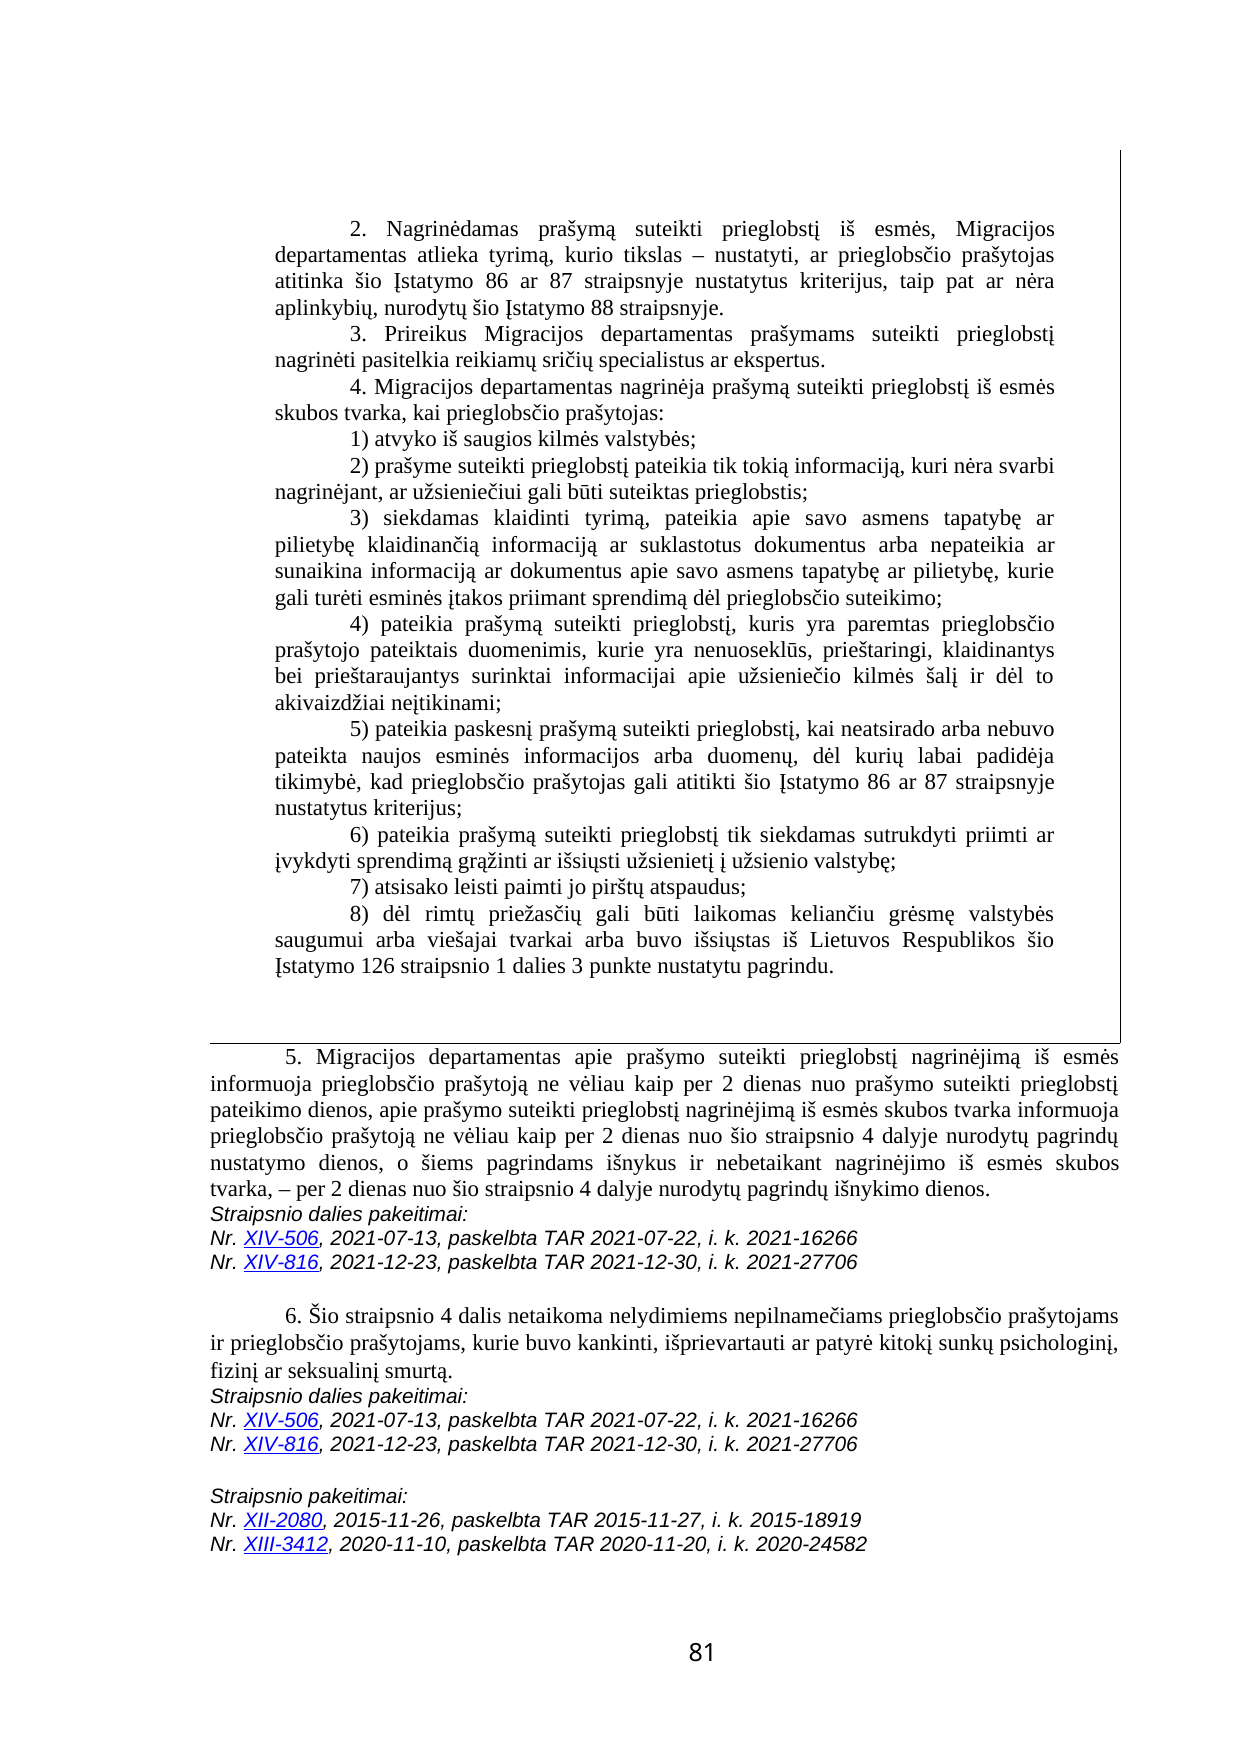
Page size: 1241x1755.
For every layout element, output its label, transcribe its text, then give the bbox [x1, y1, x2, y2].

text 2. Nagrinėdamas prašymą suteikti prieglobstį iš esmės, Migracijos departamentas atlieka tyrimą, kurio tikslas – nustatyti, ar prieglobsčio prašytojas atitinka šio Įstatymo 86 ar 87 straipsnyje nustatytus kriterijus, taip pat ar nėra aplinkybių, nurodytų šio Įstatymo 88 straipsnyje. [210, 150, 1120, 320]
text 4) pateikia prašymą suteikti prieglobstį, kuris yra paremtas prieglobsčio prašytojo pateiktais duomenimis, kurie yra nenuoseklūs, prieštaringi, klaidinantys bei prieštaraujantys surinktai informacijai apie užsieniečio kilmės šalį ir dėl to akivaizdžiai neįtikinami; [210, 610, 1120, 715]
text Straipsnio dalies pakeitimai: [210, 1202, 1120, 1226]
text Nr. XIV-816, 2021-12-23, paskelbta TAR 2021-12-30, i. k. 2021-27706 [210, 1249, 1120, 1273]
text Nr. XII-2080, 2015-11-26, paskelbta TAR 2015-11-27, i. k. 2015-18919 [210, 1508, 1120, 1532]
text 3) siekdamas klaidinti tyrimą, pateikia apie savo asmens tapatybę ar pilietybę klaidinančią informaciją ar suklastotus dokumentus arba nepateikia ar sunaikina informaciją ar dokumentus apie savo asmens tapatybę ar pilietybę, kurie gali turėti esminės įtakos priimant sprendimą dėl prieglobsčio suteikimo; [210, 504, 1120, 610]
text 1) atvyko iš saugios kilmės valstybės; [210, 425, 1120, 452]
text Nr. XIV-506, 2021-07-13, paskelbta TAR 2021-07-22, i. k. 2021-16266 [210, 1408, 1120, 1432]
text 8) dėl rimtų priežasčių gali būti laikomas keliančiu grėsmę valstybės saugumui arba viešajai tvarkai arba buvo išsiųstas iš Lietuvos Respublikos šio Įstatymo 126 straipsnio 1 dalies 3 punkte nustatytu pagrindu. [210, 900, 1120, 1043]
text 6. Šio straipsnio 4 dalis netaikoma nelydimiems nepilnamečiams prieglobsčio prašytojams ir prieglobsčio prašytojams, kurie buvo kankinti, išprievartauti ar patyrė kitokį sunkų psichologinį, fizinį ar seksualinį smurtą. [210, 1302, 1120, 1384]
text 6) pateikia prašymą suteikti prieglobstį tik siekdamas sutrukdyti priimti ar įvykdyti sprendimą grąžinti ar išsiųsti užsienietį į užsienio valstybę; [210, 821, 1120, 873]
text Nr. XIII-3412, 2020-11-10, paskelbta TAR 2020-11-20, i. k. 2020-24582 [210, 1532, 1120, 1556]
text 4. Migracijos departamentas nagrinėja prašymą suteikti prieglobstį iš esmės skubos tvarka, kai prieglobsčio prašytojas: [210, 373, 1120, 425]
text Straipsnio dalies pakeitimai: [210, 1384, 1120, 1408]
text 7) atsisako leisti paimti jo pirštų atspaudus; [210, 873, 1120, 900]
text 5) pateikia paskesnį prašymą suteikti prieglobstį, kai neatsirado arba nebuvo pateikta naujos esminės informacijos arba duomenų, dėl kurių labai padidėja tikimybė, kad prieglobsčio prašytojas gali atitikti šio Įstatymo 86 ar 87 straipsnyje nustatytus kriterijus; [210, 715, 1120, 821]
text 5. Migracijos departamentas apie prašymo suteikti prieglobstį nagrinėjimą iš esmės informuoja prieglobsčio prašytoją ne vėliau kaip per 2 dienas nuo prašymo suteikti prieglobstį pateikimo dienos, apie prašymo suteikti prieglobstį nagrinėjimą iš esmės skubos tvarka informuoja prieglobsčio prašytoją ne vėliau kaip per 2 dienas nuo šio straipsnio 4 dalyje nurodytų pagrindų nustatymo dienos, o šiems pagrindams išnykus ir nebetaikant nagrinėjimo iš esmės skubos tvarka, – per 2 dienas nuo šio straipsnio 4 dalyje nurodytų pagrindų išnykimo dienos. [210, 1043, 1120, 1202]
text Nr. XIV-816, 2021-12-23, paskelbta TAR 2021-12-30, i. k. 2021-27706 [210, 1432, 1120, 1456]
text Nr. XIV-506, 2021-07-13, paskelbta TAR 2021-07-22, i. k. 2021-16266 [210, 1226, 1120, 1249]
text Straipsnio pakeitimai: [210, 1484, 1120, 1508]
text 2) prašyme suteikti prieglobstį pateikia tik tokią informaciją, kuri nėra svarbi nagrinėjant, ar užsieniečiui gali būti suteiktas prieglobstis; [210, 452, 1120, 504]
text 3. Prireikus Migracijos departamentas prašymams suteikti prieglobstį nagrinėti pasitelkia reikiamų sričių specialistus ar ekspertus. [210, 320, 1120, 373]
